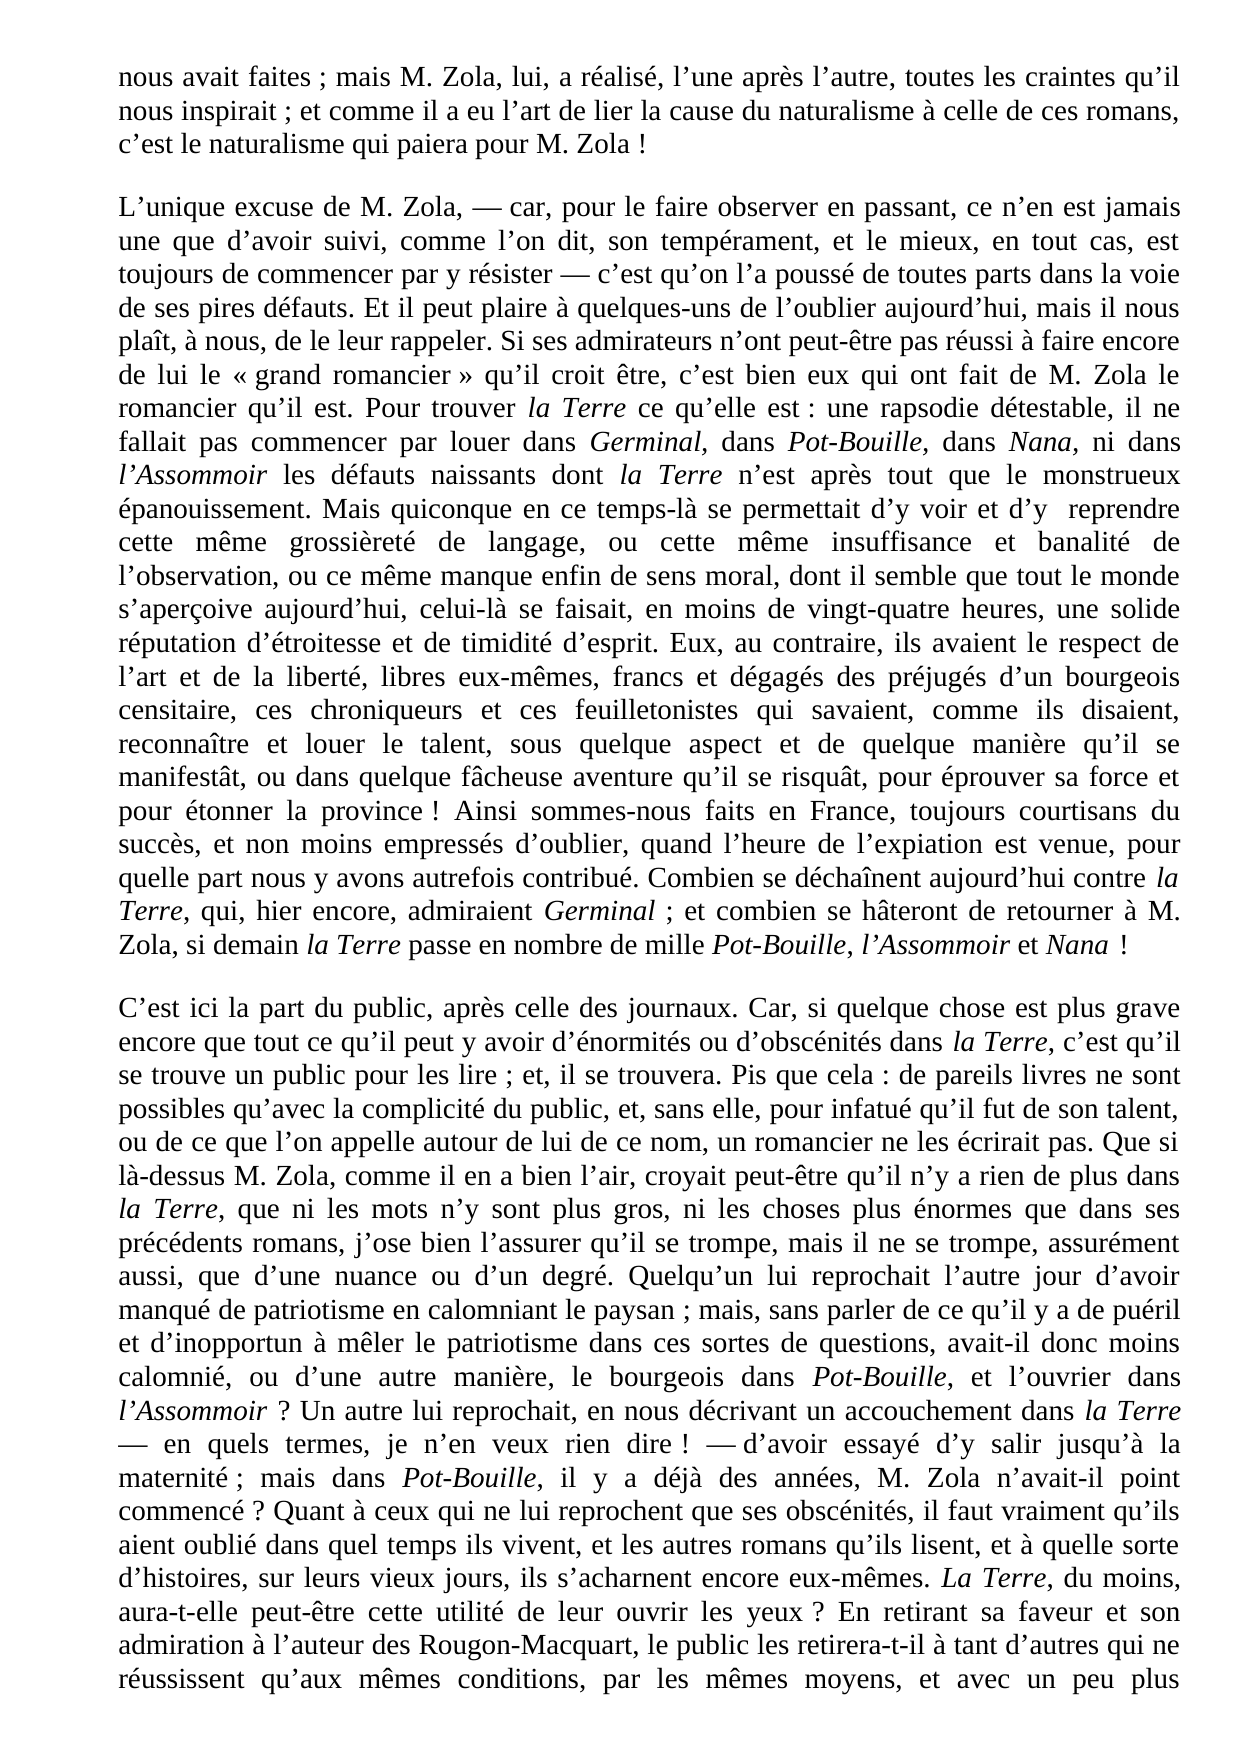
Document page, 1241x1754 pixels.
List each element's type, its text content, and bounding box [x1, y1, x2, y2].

text nous avait faites ; mais M. Zola, lui, a réalisé, l’une après l’autre, toutes les craintes qu’il nous inspirait ; et comme il a eu l’art de lier la cause du naturalisme à celle de ces romans, c’est le naturalisme qui paiera pour M. Zola ! [118, 59, 1181, 160]
text C’est ici la part du public, après celle des journaux. Car, si quelque chose est plus grave encore que tout ce qu’il peut y avoir d’énormités ou d’obscénités dans la Terre, c’est qu’il se trouve un public pour les lire ; et, il se trouvera. Pis que cela : de pareils livres ne sont possibles qu’avec la complicité du public, et, sans elle, pour infatué qu’il fut de son talent, ou de ce que l’on appelle autour de lui de ce nom, un romancier ne les écrirait pas. Que si là-dessus M. Zola, comme il en a bien l’air, croyait peut-être qu’il n’y a rien de plus dans la Terre, que ni les mots n’y sont plus gros, ni les choses plus énormes que dans ses précédents romans, j’ose bien l’assurer qu’il se trompe, mais il ne se trompe, assurément aussi, que d’une nuance ou d’un degré. Quelqu’un lui reprochait l’autre jour d’avoir manqué de patriotisme en calomniant le paysan ; mais, sans parler de ce qu’il y a de puéril et d’inopportun à mêler le patriotisme dans ces sortes de questions, avait-il donc moins calomnié, ou d’une autre manière, le bourgeois dans Pot-Bouille, et l’ouvrier dans l’Assommoir ? Un autre lui reprochait, en nous décrivant un accouchement dans la Terre — en quels termes, je n’en veux rien dire ! — d’avoir essayé d’y salir jusqu’à la maternité ; mais dans Pot-Bouille, il y a déjà des années, M. Zola n’avait-il point commencé ? Quant à ceux qui ne lui reprochent que ses obscénités, il faut vraiment qu’ils aient oublié dans quel temps ils vivent, et les autres romans qu’ils lisent, et à quelle sorte d’histoires, sur leurs vieux jours, ils s’acharnent encore eux-mêmes. La Terre, du moins, aura-t-elle peut-être cette utilité de leur ouvrir les yeux ? En retirant sa faveur et son admiration à l’auteur des Rougon-Macquart, le public les retirera-t-il à tant d’autres qui ne réussissent qu’aux mêmes conditions, par les mêmes moyens, et avec un peu plus [118, 990, 1181, 1694]
text L’unique excuse de M. Zola, — car, pour le faire observer en passant, ce n’en est jamais une que d’avoir suivi, comme l’on dit, son tempérament, et le mieux, en tout cas, est toujours de commencer par y résister — c’est qu’on l’a poussé de toutes parts dans la voie de ses pires défauts. Et il peut plaire à quelques-uns de l’oublier aujourd’hui, mais il nous plaît, à nous, de le leur rappeler. Si ses admirateurs n’ont peut-être pas réussi à faire encore de lui le « grand romancier » qu’il croit être, c’est bien eux qui ont fait de M. Zola le romancier qu’il est. Pour trouver la Terre ce qu’elle est : une rapsodie détestable, il ne fallait pas commencer par louer dans Germinal, dans Pot-Bouille, dans Nana, ni dans l’Assommoir les défauts naissants dont la Terre n’est après tout que le monstrueux épanouissement. Mais quiconque en ce temps-là se permettait d’y voir et d’y reprendre cette même grossièreté de langage, ou cette même insuffisance et banalité de l’observation, ou ce même manque enfin de sens moral, dont il semble que tout le monde s’aperçoive aujourd’hui, celui-là se faisait, en moins de vingt-quatre heures, une solide réputation d’étroitesse et de timidité d’esprit. Eux, au contraire, ils avaient le respect de l’art et de la liberté, libres eux-mêmes, francs et dégagés des préjugés d’un bourgeois censitaire, ces chroniqueurs et ces feuilletonistes qui savaient, comme ils disaient, reconnaître et louer le talent, sous quelque aspect et de quelque manière qu’il se manifestât, ou dans quelque fâcheuse aventure qu’il se risquât, pour éprouver sa force et pour étonner la province ! Ainsi sommes-nous faits en France, toujours courtisans du succès, et non moins empressés d’oublier, quand l’heure de l’expiation est venue, pour quelle part nous y avons autrefois contribué. Combien se déchaînent aujourd’hui contre la Terre, qui, hier encore, admiraient Germinal ; et combien se hâteront de retourner à M. Zola, si demain la Terre passe en nombre de mille Pot-Bouille, l’Assommoir et Nana ! [118, 189, 1181, 961]
